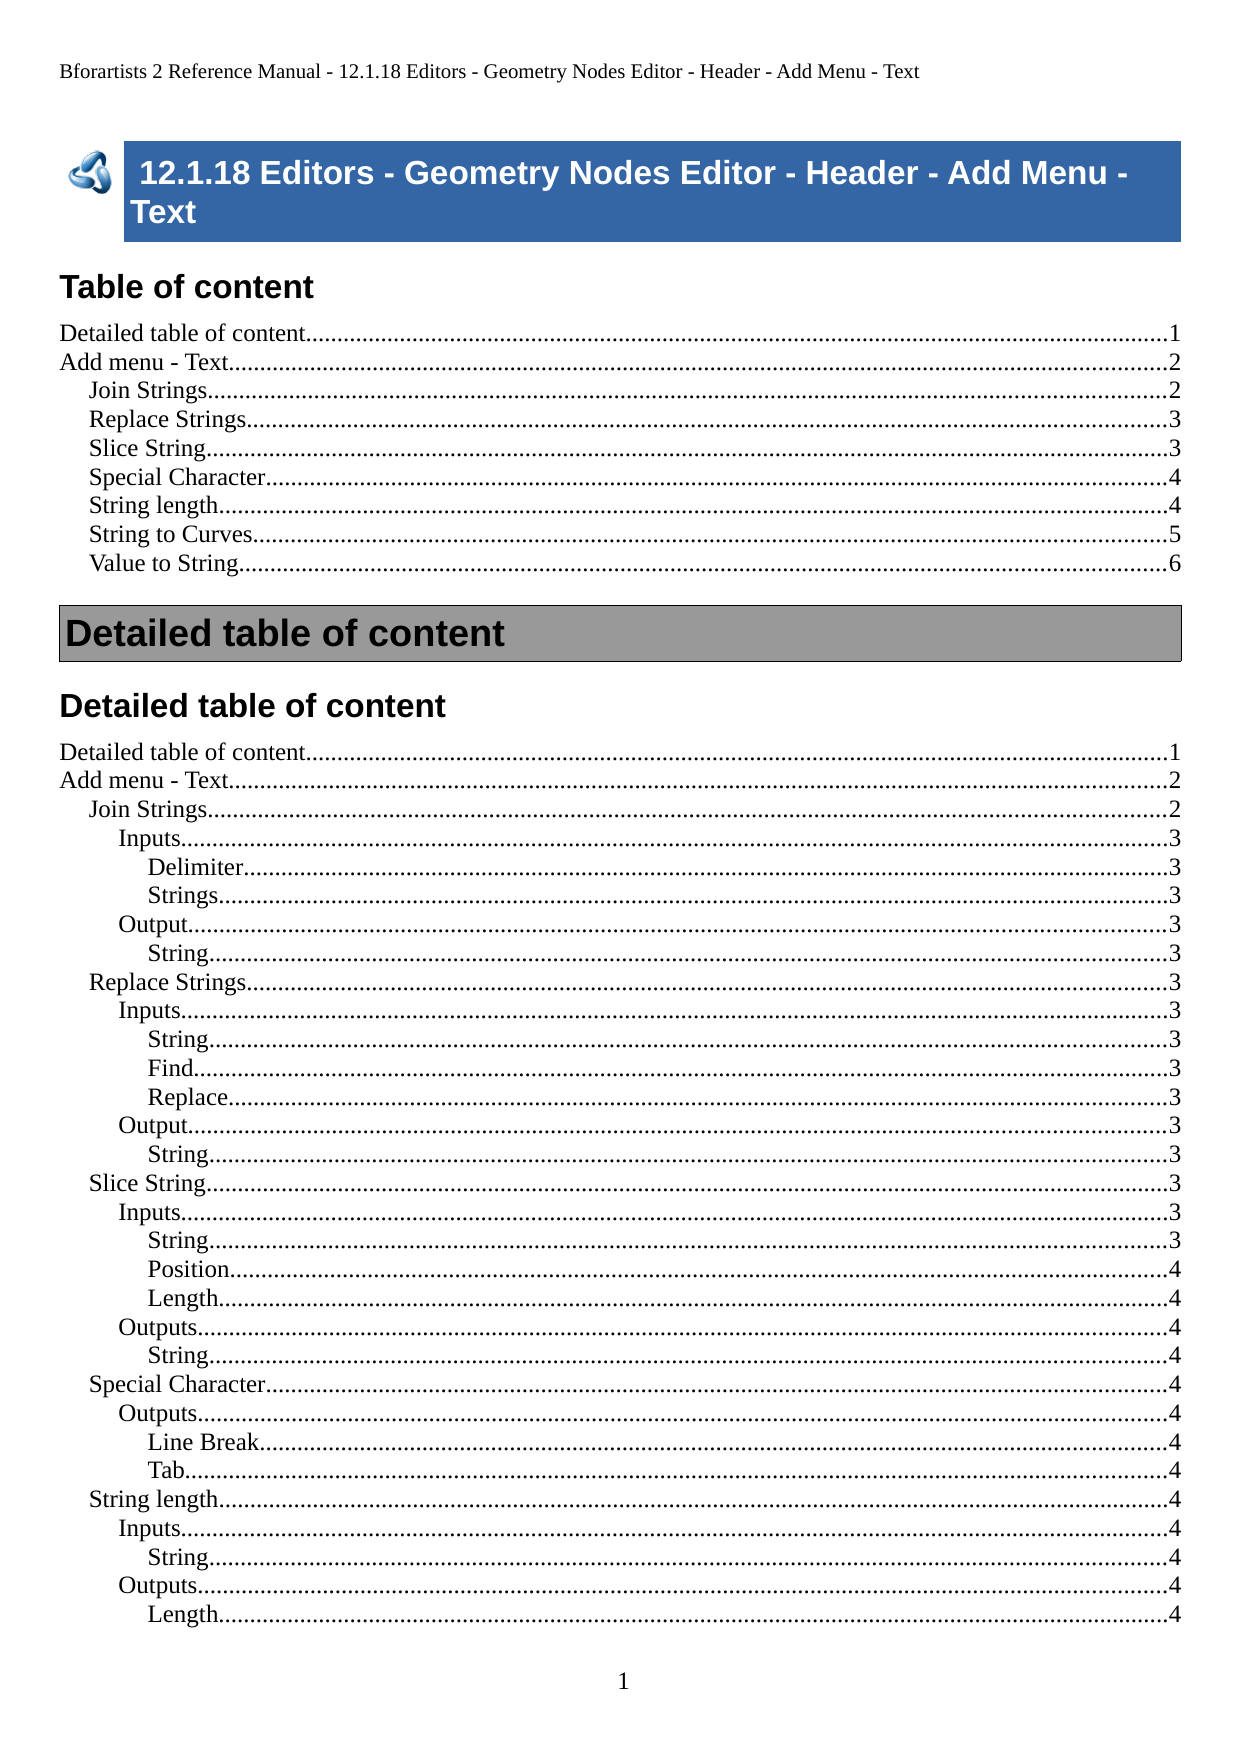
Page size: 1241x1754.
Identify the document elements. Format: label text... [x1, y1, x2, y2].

text Output 3 [118, 909, 1181, 938]
text Find 3 [147, 1053, 1181, 1082]
text Output 3 [118, 1110, 1181, 1139]
text Special Character 4 [88, 1369, 1181, 1398]
text Slice String 3 [88, 1168, 1181, 1197]
text Replace Strings 3 [88, 967, 1181, 995]
text Join Strings 2 [88, 375, 1181, 404]
text String to Curves 5 [88, 519, 1181, 548]
text String 3 [147, 1024, 1181, 1053]
text Delimiter 3 [147, 852, 1181, 880]
subtitle Table of content [59, 267, 1181, 305]
table_header [59, 141, 124, 242]
text Replace 3 [147, 1082, 1181, 1110]
text Inputs 3 [118, 995, 1181, 1024]
picture [65, 147, 114, 197]
text String 4 [147, 1340, 1181, 1369]
text Inputs 3 [118, 1197, 1181, 1225]
text String 3 [147, 1139, 1181, 1168]
text Detailed table of content 1 [59, 737, 1181, 765]
text String length 4 [88, 1484, 1181, 1513]
text Outputs 4 [118, 1312, 1181, 1340]
text Outputs 4 [118, 1570, 1181, 1599]
table_header 12.1.18 Editors - Geometry Nodes Editor - Header - Add Menu - Text [124, 141, 1181, 242]
text Special Character 4 [88, 462, 1181, 490]
text Inputs 4 [118, 1513, 1181, 1542]
text Outputs 4 [118, 1398, 1181, 1427]
text Strings 3 [147, 880, 1181, 909]
text Value to String 6 [88, 548, 1181, 577]
text String 3 [147, 1225, 1181, 1254]
table_header Detailed table of content [60, 606, 1181, 661]
text Replace Strings 3 [88, 404, 1181, 433]
text Join Strings 2 [88, 794, 1181, 823]
text Tab 4 [147, 1455, 1181, 1484]
text Detailed table of content 1 [59, 318, 1181, 347]
text Add menu - Text 2 [59, 765, 1181, 794]
subtitle Detailed table of content [59, 686, 1181, 724]
text Position 4 [147, 1254, 1181, 1283]
text Inputs 3 [118, 823, 1181, 852]
text String length 4 [88, 490, 1181, 519]
text Add menu - Text 2 [59, 347, 1181, 375]
text Slice String 3 [88, 433, 1181, 462]
text Length 4 [147, 1599, 1181, 1628]
text String 3 [147, 938, 1181, 967]
text String 4 [147, 1542, 1181, 1570]
text Line Break 4 [147, 1427, 1181, 1455]
text Length 4 [147, 1283, 1181, 1312]
